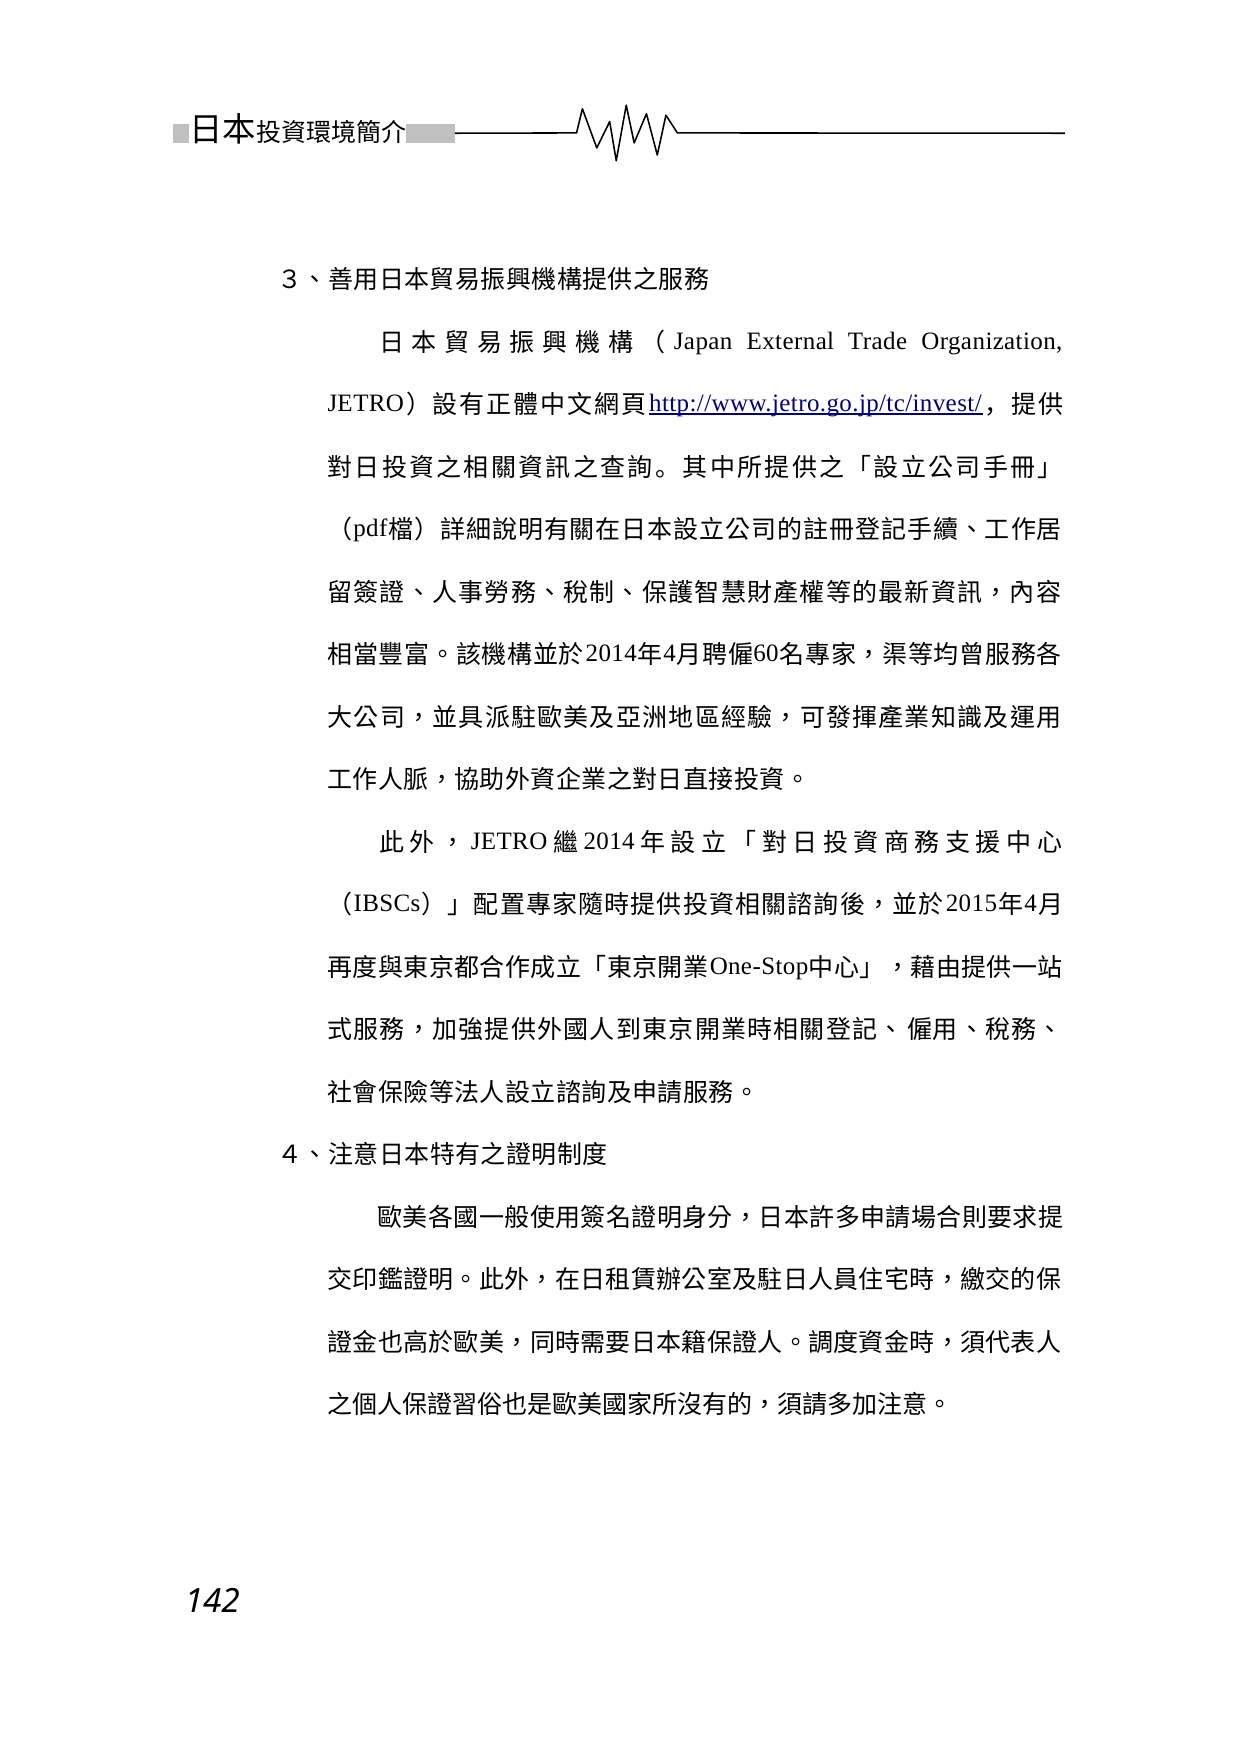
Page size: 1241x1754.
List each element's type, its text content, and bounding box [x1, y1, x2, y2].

text 此外，JETRO繼2014年設立「對日投資商務支援中心（IBSCs）」配置專家隨時提供投資相關諮詢後，並於2015年4月再度與東京都合作成立「東京開業One-Stop中心」，藉由提供一站式服務，加強提供外國人到東京開業時相關登記、僱用、稅務、社會保險等法人設立諮詢及申請服務。 [327, 799, 1063, 1111]
text 歐美各國一般使用簽名證明身分，日本許多申請場合則要求提交印鑑證明。此外，在日租賃辦公室及駐日人員住宅時，繳交的保證金也高於歐美，同時需要日本籍保證人。調度資金時，須代表人之個人保證習俗也是歐美國家所沒有的，須請多加注意。 [327, 1174, 1063, 1424]
text ３、善用日本貿易振興機構提供之服務 [277, 236, 1063, 299]
text 日本貿易振興機構（Japan External Trade Organization, JETRO）設有正體中文網頁http://www.jetro.go.jp/tc/invest/，提供對日投資之相關資訊之查詢。其中所提供之「設立公司手冊」（pdf檔）詳細說明有關在日本設立公司的註冊登記手續、工作居留簽證、人事勞務、稅制、保護智慧財產權等的最新資訊，內容相當豐富。該機構並於2014年4月聘僱60名專家，渠等均曾服務各大公司，並具派駐歐美及亞洲地區經驗，可發揮產業知識及運用工作人脈，協助外資企業之對日直接投資。 [327, 299, 1063, 799]
text ４、注意日本特有之證明制度 [277, 1111, 1063, 1174]
